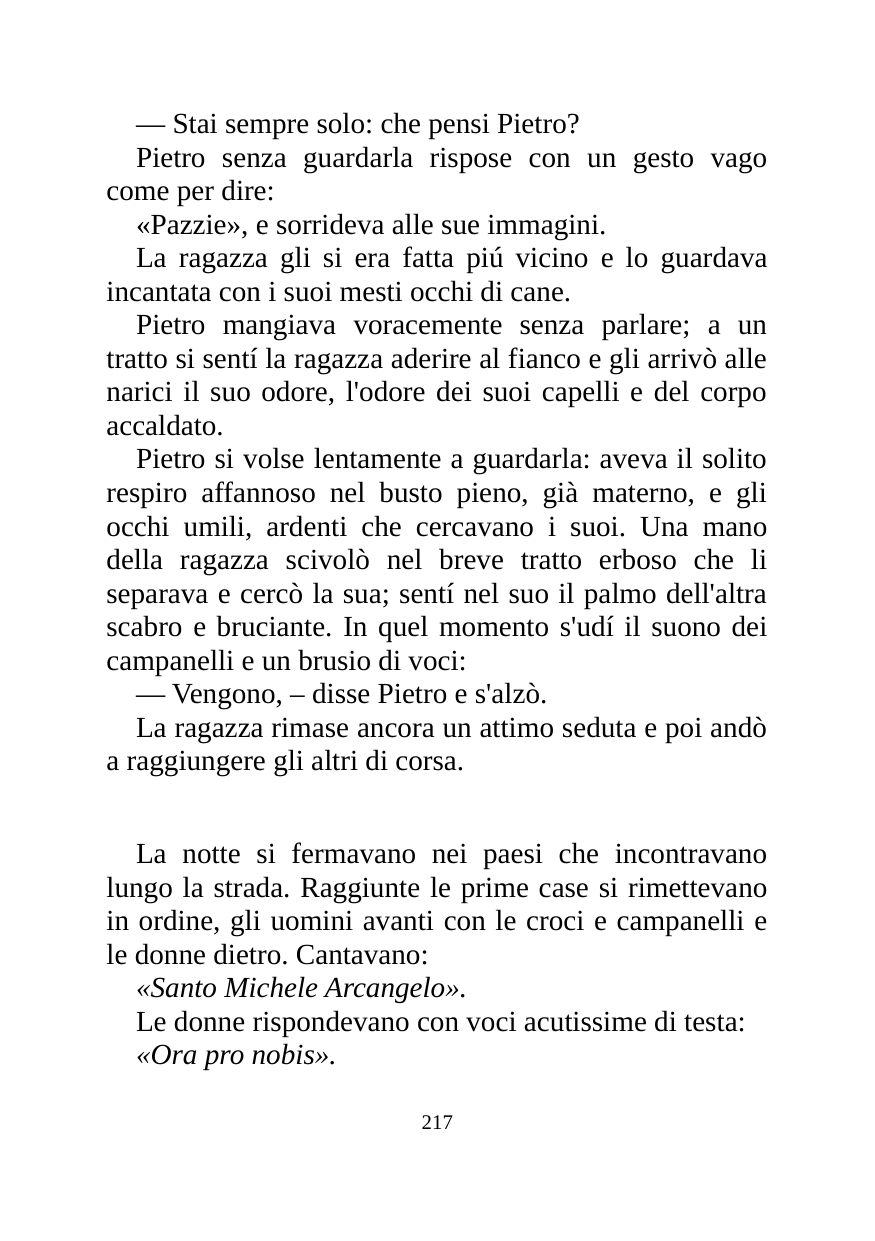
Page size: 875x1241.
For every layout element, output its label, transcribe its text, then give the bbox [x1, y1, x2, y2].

text — Stai sempre solo: che pensi Pietro? [106, 106, 768, 140]
text — Vengono, – disse Pietro e s'alzò. [106, 676, 768, 710]
text Le donne rispondevano con voci acutissime di testa: [106, 1004, 768, 1037]
text La ragazza gli si era fatta piú vicino e lo guardava incantata con i suoi mesti occhi di cane. [106, 240, 768, 307]
text «Santo Michele Arcangelo». [106, 970, 768, 1004]
text Pietro mangiava voracemente senza parlare; a un tratto si sentí la ragazza aderire al fianco e gli arrivò alle narici il suo odore, l'odore dei suoi capelli e del corpo accaldato. [106, 307, 768, 442]
text La ragazza rimase ancora un attimo seduta e poi andò a raggiungere gli altri di corsa. [106, 710, 768, 777]
text Pietro si volse lentamente a guardarla: aveva il solito respiro affannoso nel busto pieno, già materno, e gli occhi umili, ardenti che cercavano i suoi. Una mano della ragazza scivolò nel breve tratto erboso che li separava e cercò la sua; sentí nel suo il palmo dell'altra scabro e bruciante. In quel momento s'udí il suono dei campanelli e un brusio di voci: [106, 442, 768, 676]
text «Pazzie», e sorrideva alle sue immagini. [106, 207, 768, 240]
text «Ora pro nobis». [106, 1037, 768, 1071]
text La notte si fermavano nei paesi che incontravano lungo la strada. Raggiunte le prime case si rimettevano in ordine, gli uomini avanti con le croci e campanelli e le donne dietro. Cantavano: [106, 836, 768, 970]
text Pietro senza guardarla rispose con un gesto vago come per dire: [106, 140, 768, 207]
